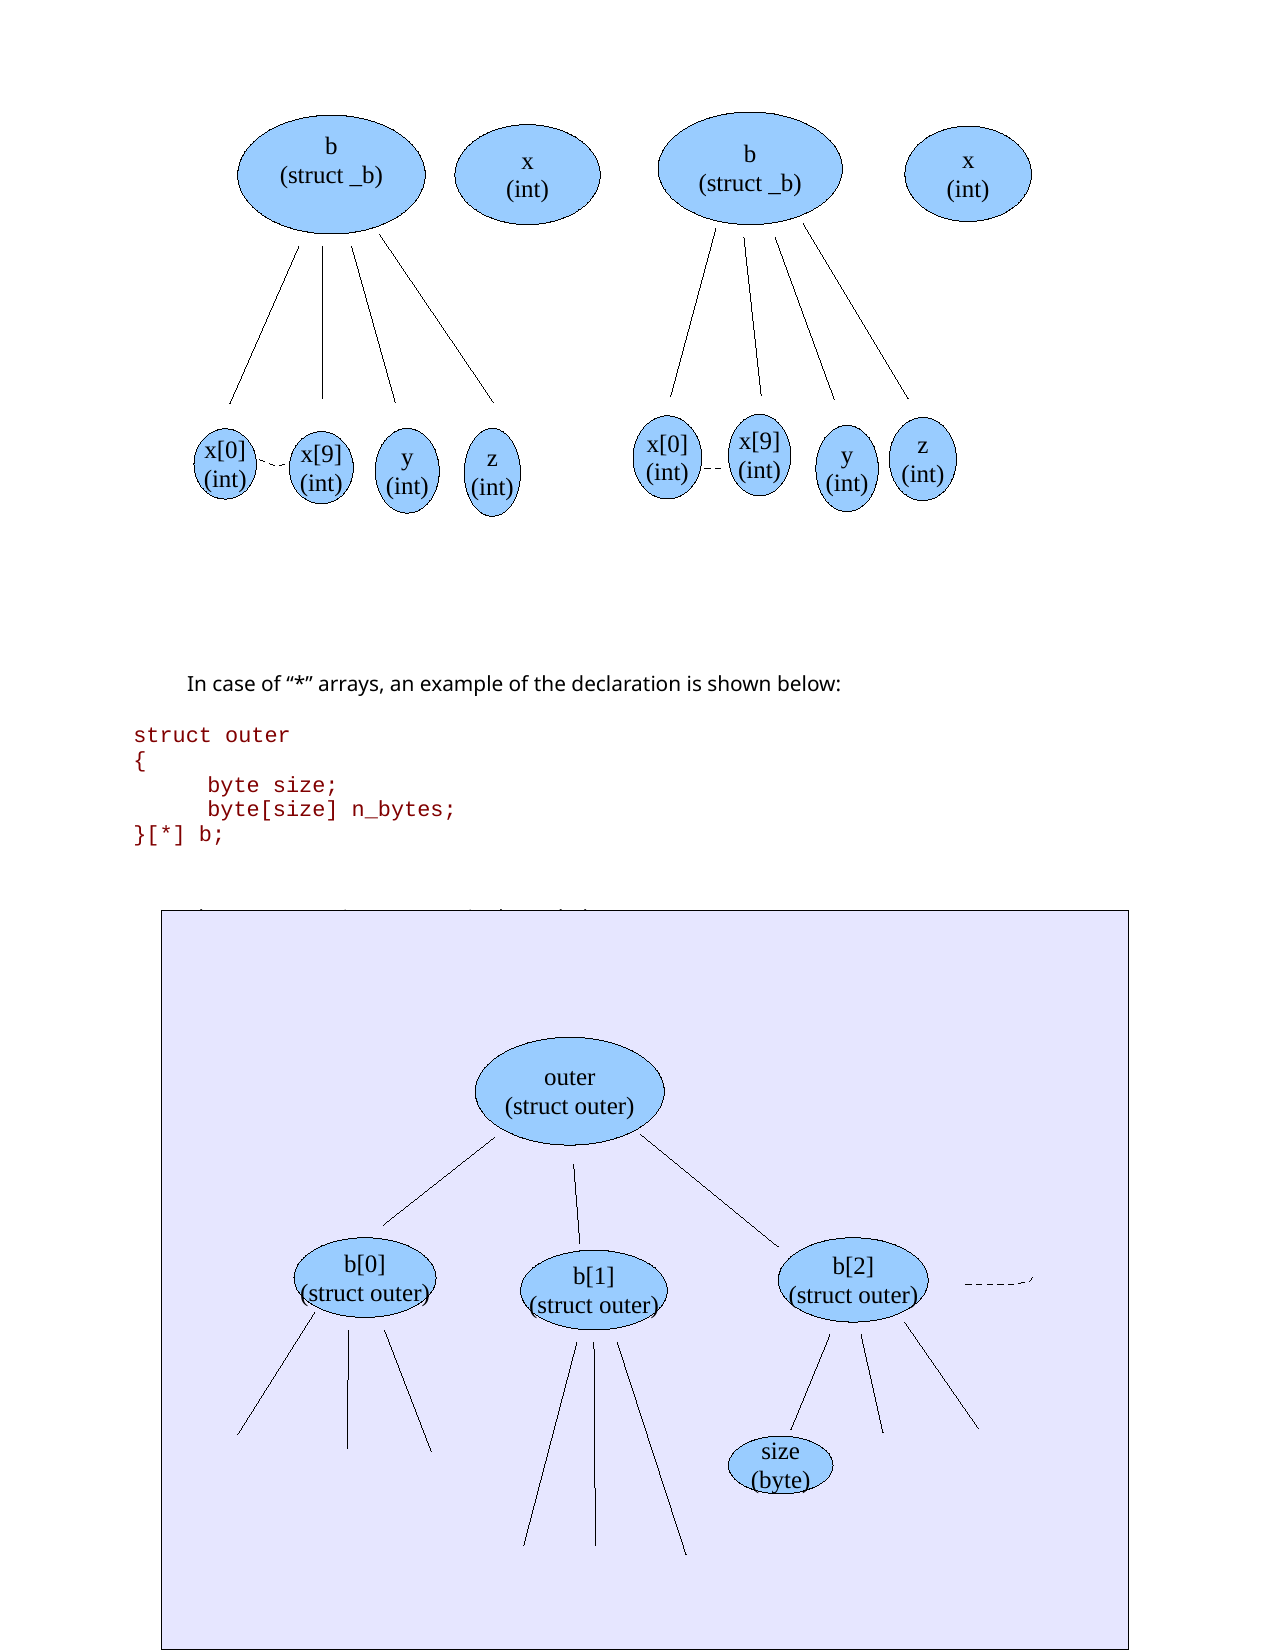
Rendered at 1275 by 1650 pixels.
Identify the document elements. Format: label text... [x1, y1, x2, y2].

text byte size; [133, 774, 1157, 799]
text In case of “*” arrays, an example of the declaration is shown below: [124, 669, 1157, 698]
text The representation as a tree is shown below: [124, 903, 1157, 932]
text byte[size] n_bytes; [133, 799, 1157, 823]
text { [133, 749, 1157, 774]
text }[*] b; [133, 823, 1157, 848]
text struct outer [133, 724, 1157, 749]
